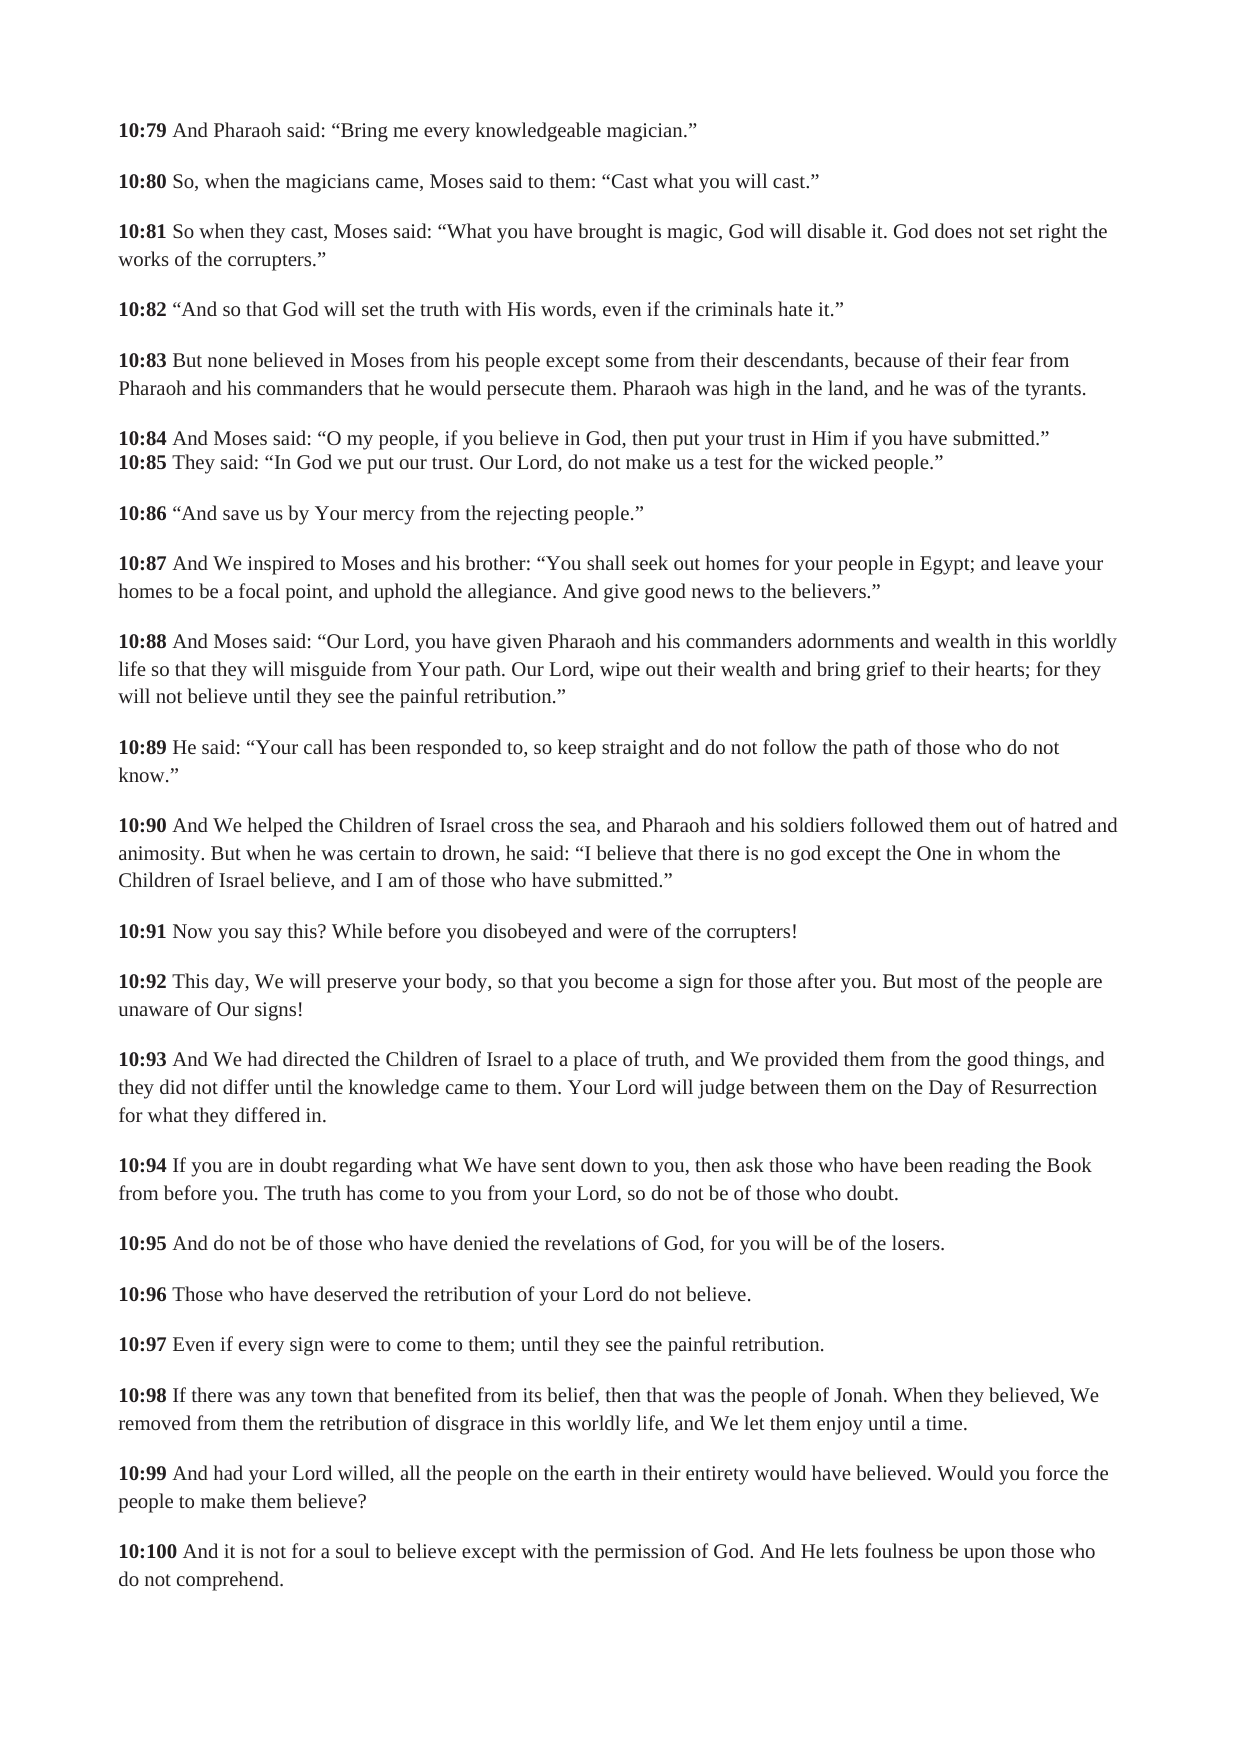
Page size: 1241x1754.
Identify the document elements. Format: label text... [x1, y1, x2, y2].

text 10:92 This day, We will preserve your body, so that you become a sign for those after you. But most of the people are unaware of Our signs! [118, 969, 1122, 1021]
text 10:91 Now you say this? While before you disobeyed and were of the corrupters! [118, 919, 1122, 943]
text 10:84 And Moses said: “O my people, if you believe in God, then put your trust in Him if you have submitted.” [118, 426, 1122, 450]
text 10:97 Even if every sign were to come to them; until they see the painful retribution. [118, 1332, 1122, 1356]
text 10:93 And We had directed the Children of Israel to a place of truth, and We provided them from the good things, and they did not differ until the knowledge came to them. Your Lord will judge between them on the Day of Resurrection for what they differed in. [118, 1047, 1122, 1127]
text 10:99 And had your Lord willed, all the people on the earth in their entirety would have believed. Would you force the people to make them believe? [118, 1461, 1122, 1513]
text 10:94 If you are in doubt regarding what We have sent down to you, then ask those who have been reading the Book from before you. The truth has come to you from your Lord, so do not be of those who doubt. [118, 1153, 1122, 1205]
text 10:79 And Pharaoh said: “Bring me every knowledgeable magician.” [118, 118, 1122, 142]
text 10:88 And Moses said: “Our Lord, you have given Pharaoh and his commanders adornments and wealth in this worldly life so that they will misguide from Your path. Our Lord, wipe out their wealth and bring grief to their hearts; for they will not believe until they see the painful retribution.” [118, 629, 1122, 708]
text 10:95 And do not be of those who have denied the revelations of God, for you will be of the losers. [118, 1231, 1122, 1255]
text 10:87 And We inspired to Moses and his brother: “You shall seek out homes for your people in Egypt; and leave your homes to be a focal point, and uphold the allegiance. And give good news to the believers.” [118, 551, 1122, 603]
text 10:83 But none believed in Moses from his people except some from their descendants, because of their fear from Pharaoh and his commanders that he would persecute them. Pharaoh was high in the land, and he was of the tyrants. [118, 348, 1122, 399]
text 10:85 They said: “In God we put our trust. Our Lord, do not make us a test for the wicked people.” [118, 450, 1122, 474]
text 10:98 If there was any town that benefited from its belief, then that was the people of Jonah. When they believed, We removed from them the retribution of disgrace in this worldly life, and We let them enjoy until a time. [118, 1383, 1122, 1434]
text 10:82 “And so that God will set the truth with His words, even if the criminals hate it.” [118, 297, 1122, 321]
text 10:89 He said: “Your call has been responded to, so keep straight and do not follow the path of those who do not know.” [118, 735, 1122, 787]
text 10:86 “And save us by Your mercy from the rejecting people.” [118, 501, 1122, 524]
text 10:100 And it is not for a soul to believe except with the permission of God. And He lets foulness be upon those who do not comprehend. [118, 1539, 1122, 1591]
text 10:81 So when they cast, Moses said: “What you have brought is magic, God will disable it. God does not set right the works of the corrupters.” [118, 219, 1122, 271]
text 10:80 So, when the magicians came, Moses said to them: “Cast what you will cast.” [118, 169, 1122, 193]
text 10:96 Those who have deserved the retribution of your Lord do not believe. [118, 1282, 1122, 1306]
text 10:90 And We helped the Children of Israel cross the sea, and Pharaoh and his soldiers followed them out of hatred and animosity. But when he was certain to drown, he said: “I believe that there is no god except the One in whom the Children of Israel believe, and I am of those who have submitted.” [118, 813, 1122, 892]
